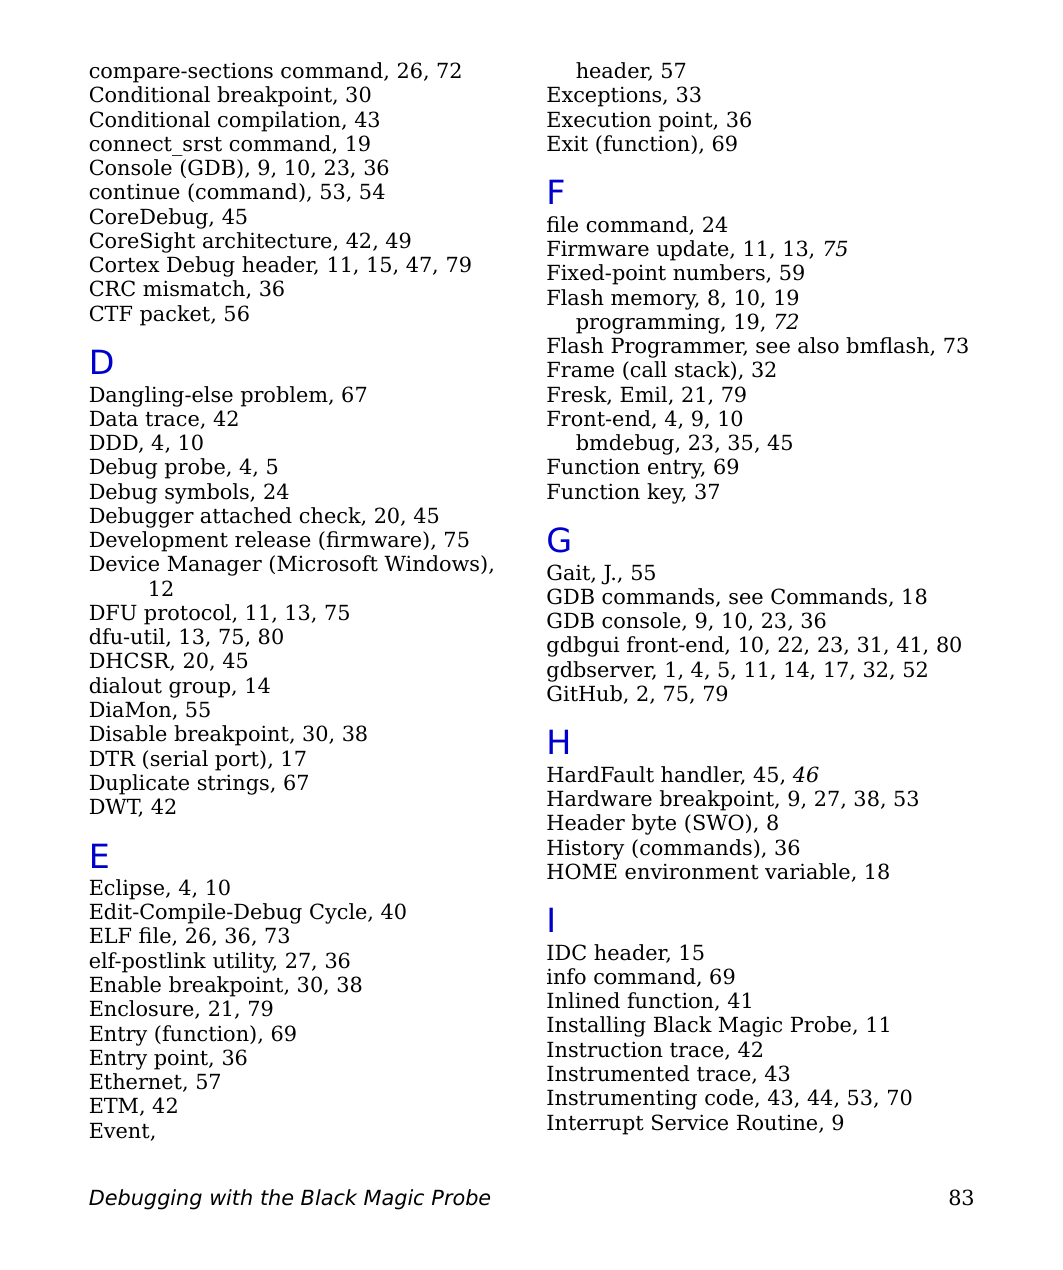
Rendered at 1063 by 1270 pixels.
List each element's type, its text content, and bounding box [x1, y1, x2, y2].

text Event, [88, 1119, 517, 1143]
text ETM, 42 [88, 1094, 517, 1119]
text Enable breakpoint, 30, 38 [88, 973, 517, 997]
text Exceptions, 33 [546, 83, 974, 108]
text DHCSR, 20, 45 [88, 649, 517, 674]
text GDB console, 9, 10, 23, 36 [546, 609, 974, 633]
text Entry (function), 69 [88, 1022, 517, 1046]
text Function key, 37 [546, 480, 974, 504]
text Console (GDB), 9, 10, 23, 36 [88, 156, 517, 180]
text Function entry, 69 [546, 455, 974, 480]
text G [546, 522, 974, 561]
text Hardware breakpoint, 9, 27, 38, 53 [546, 787, 974, 811]
text Duplicate strings, 67 [88, 771, 517, 795]
text dialout group, 14 [88, 674, 517, 698]
text connect_srst command, 19 [88, 132, 517, 156]
text Frame (call stack), 32 [546, 358, 974, 383]
text Instrumenting code, 43, 44, 53, 70 [546, 1086, 974, 1111]
text F [546, 174, 974, 213]
text gdbserver, 1, 4, 5, 11, 14, 17, 32, 52 [546, 658, 974, 682]
text Enclosure, 21, 79 [88, 997, 517, 1022]
text E [88, 837, 517, 876]
text Inlined function, 41 [546, 989, 974, 1013]
text DiaMon, 55 [88, 698, 517, 722]
text Fresk, Emil, 21, 79 [546, 383, 974, 407]
text Ethernet, 57 [88, 1070, 517, 1094]
text H [546, 724, 974, 763]
text Eclipse, 4, 10 [88, 876, 517, 900]
text Edit-Compile-Debug Cycle, 40 [88, 900, 517, 924]
text HardFault handler, 45, 46 [546, 763, 974, 787]
text Flash Programmer, see also bmflash, 73 [546, 334, 974, 358]
text Interrupt Service Routine, 9 [546, 1111, 974, 1135]
text CTF packet, 56 [88, 302, 517, 326]
text Development release (firmware), 75 [88, 528, 517, 552]
text Entry point, 36 [88, 1046, 517, 1070]
text CRC mismatch, 36 [88, 277, 517, 302]
text Data trace, 42 [88, 407, 517, 431]
text Conditional compilation, 43 [88, 108, 517, 132]
text Exit (function), 69 [546, 132, 974, 156]
text Instruction trace, 42 [546, 1038, 974, 1062]
text Debugger attached check, 20, 45 [88, 504, 517, 528]
text GDB commands, see Commands, 18 [546, 585, 974, 609]
text info command, 69 [546, 965, 974, 989]
text Disable breakpoint, 30, 38 [88, 722, 517, 747]
text Installing Black Magic Probe, 11 [546, 1013, 974, 1038]
text HOME environment variable, 18 [546, 860, 974, 884]
text DFU protocol, 11, 13, 75 [88, 601, 517, 625]
text Debug symbols, 24 [88, 480, 517, 504]
text I [546, 902, 974, 941]
text History (commands), 36 [546, 836, 974, 860]
text GitHub, 2, 75, 79 [546, 682, 974, 706]
text Device Manager (Microsoft Windows), 12 [88, 552, 517, 601]
text Debug probe, 4, 5 [88, 455, 517, 480]
text Fixed-point numbers, 59 [546, 261, 974, 286]
text gdbgui front-end, 10, 22, 23, 31, 41, 80 [546, 633, 974, 658]
text ELF file, 26, 36, 73 [88, 924, 517, 949]
text D [88, 344, 517, 383]
text DDD, 4, 10 [88, 431, 517, 455]
text continue (command), 53, 54 [88, 180, 517, 205]
text Front-end, 4, 9, 10 [546, 407, 974, 431]
text elf-postlink utility, 27, 36 [88, 949, 517, 973]
text header, 57 [576, 59, 974, 83]
text DTR (serial port), 17 [88, 747, 517, 771]
text Execution point, 36 [546, 108, 974, 132]
text Firmware update, 11, 13, 75 [546, 237, 974, 261]
text CoreDebug, 45 [88, 205, 517, 229]
text DWT, 42 [88, 795, 517, 819]
text Flash memory, 8, 10, 19 [546, 286, 974, 310]
text Instrumented trace, 43 [546, 1062, 974, 1086]
text compare-sections command, 26, 72 [88, 59, 517, 83]
text CoreSight architecture, 42, 49 [88, 229, 517, 253]
text Conditional breakpoint, 30 [88, 83, 517, 108]
text programming, 19, 72 [576, 310, 974, 334]
text IDC header, 15 [546, 941, 974, 965]
text Header byte (SWO), 8 [546, 811, 974, 836]
text Gait, J., 55 [546, 561, 974, 585]
text file command, 24 [546, 213, 974, 237]
text Cortex Debug header, 11, 15, 47, 79 [88, 253, 517, 277]
text bmdebug, 23, 35, 45 [576, 431, 974, 455]
text dfu-util, 13, 75, 80 [88, 625, 517, 649]
text Dangling-else problem, 67 [88, 383, 517, 407]
